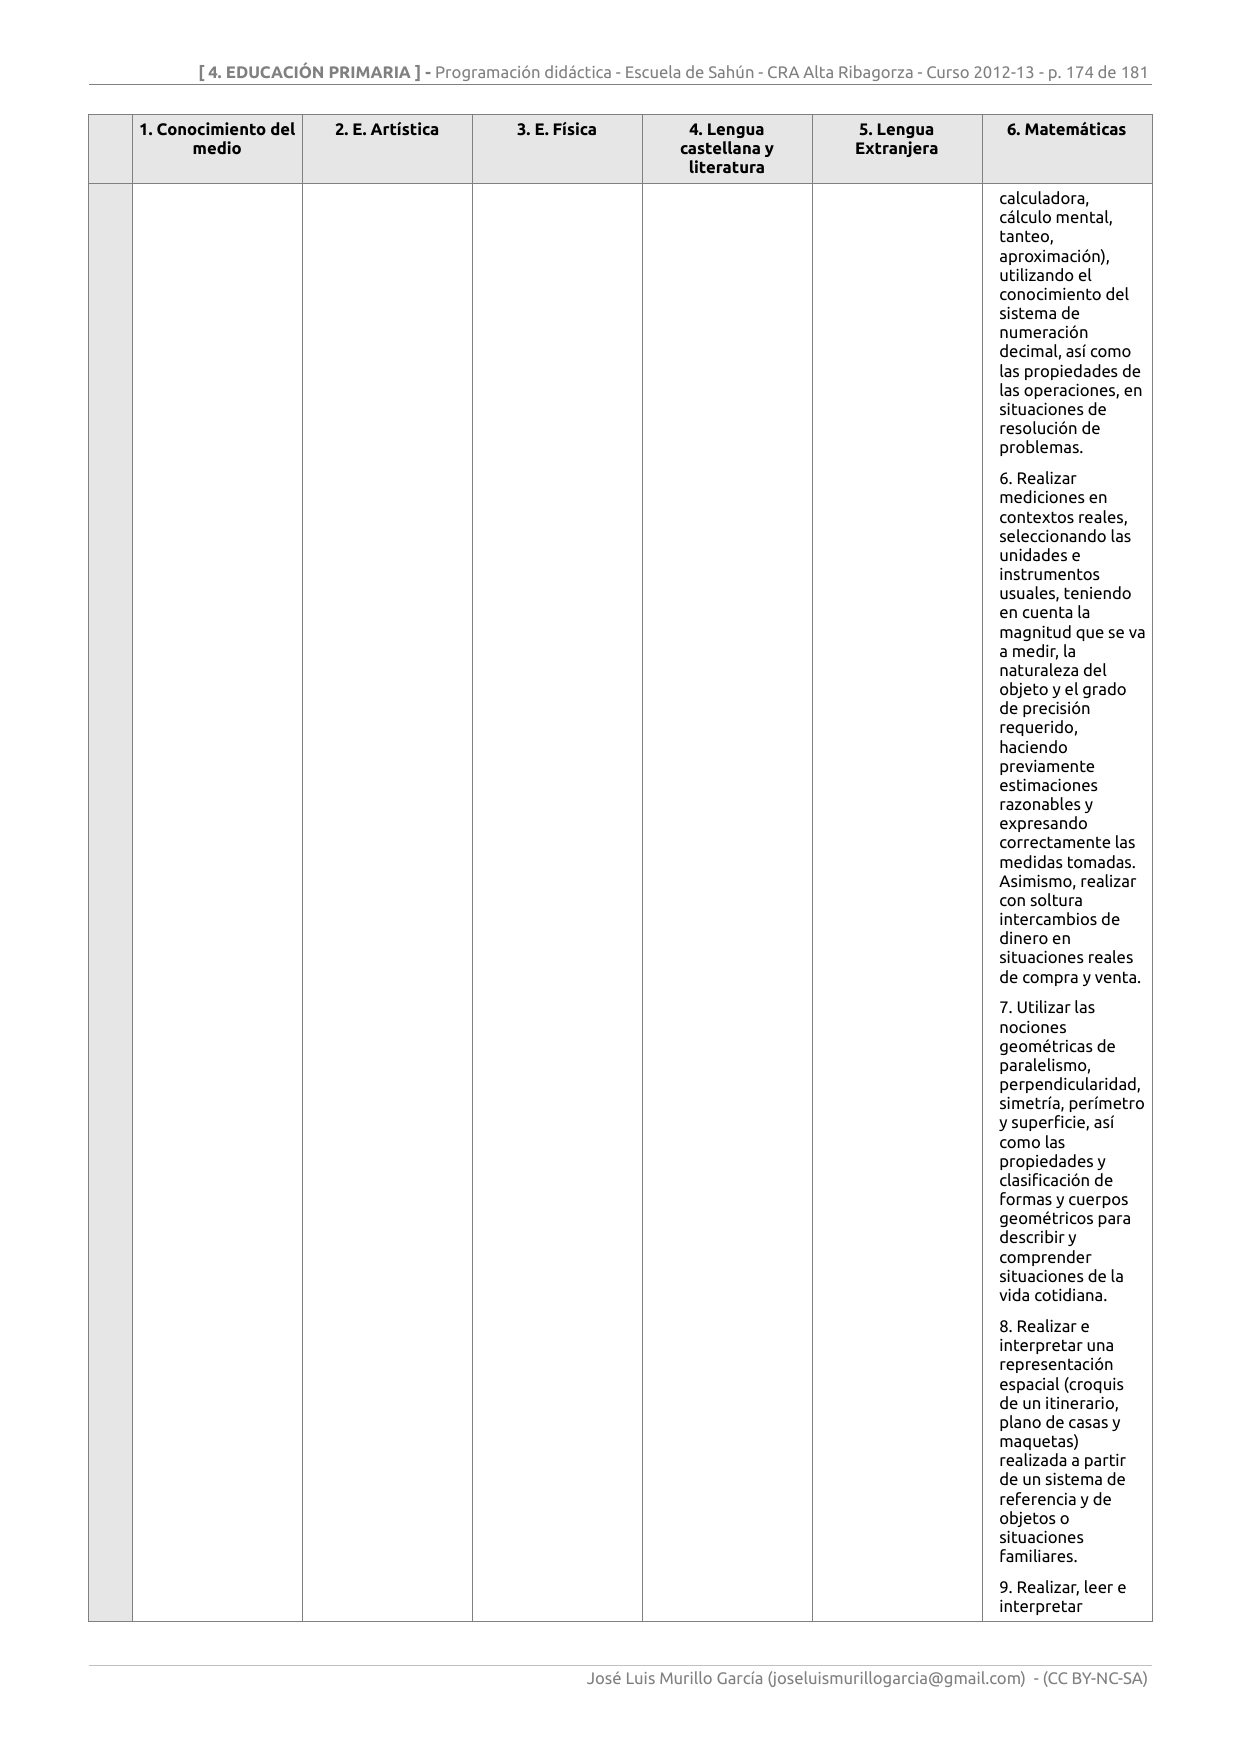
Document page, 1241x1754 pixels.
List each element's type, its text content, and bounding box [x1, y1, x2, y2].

table_cell calculadora, cálculo mental, tanteo, aproximación), utilizando el conocimiento del sistema de numeración decimal, así como las propiedades de las operaciones, en situaciones de resolución de problemas. 6. Realizar mediciones en contextos reales, seleccionando las unidades e instrumentos usuales, teniendo en cuenta la magnitud que se va a medir, la naturaleza del objeto y el grado de precisión requerido, haciendo previamente estimaciones razonables y expresando correctamente las medidas tomadas. Asimismo, realizar con soltura intercambios de dinero en situaciones reales de compra y venta. 7. Utilizar las nociones geométricas de paralelismo, perpendicularidad, simetría, perímetro y superficie, así como las propiedades y clasificación de formas y cuerpos geométricos para describir y comprender situaciones de la vida cotidiana. 8. Realizar e interpretar una representación espacial (croquis de un itinerario, plano de casas y maquetas) realizada a partir de un sistema de referencia y de objetos o situaciones familiares. 9. Realizar, leer e interpretar [983, 184, 1152, 1621]
table_header 2. E. Artística [303, 115, 472, 183]
table_header [89, 115, 132, 183]
table_cell [473, 184, 642, 1621]
table_cell [643, 184, 812, 1621]
table_header 1. Conocimiento del medio [133, 115, 302, 183]
table_header 5. Lengua Extranjera [813, 115, 982, 183]
table_cell [133, 184, 302, 1621]
table_cell [89, 184, 132, 1621]
table_cell [303, 184, 472, 1621]
table_header 4. Lengua castellana y literatura [643, 115, 812, 183]
table_header 3. E. Física [473, 115, 642, 183]
table_header 6. Matemáticas [983, 115, 1152, 183]
table_cell [813, 184, 982, 1621]
